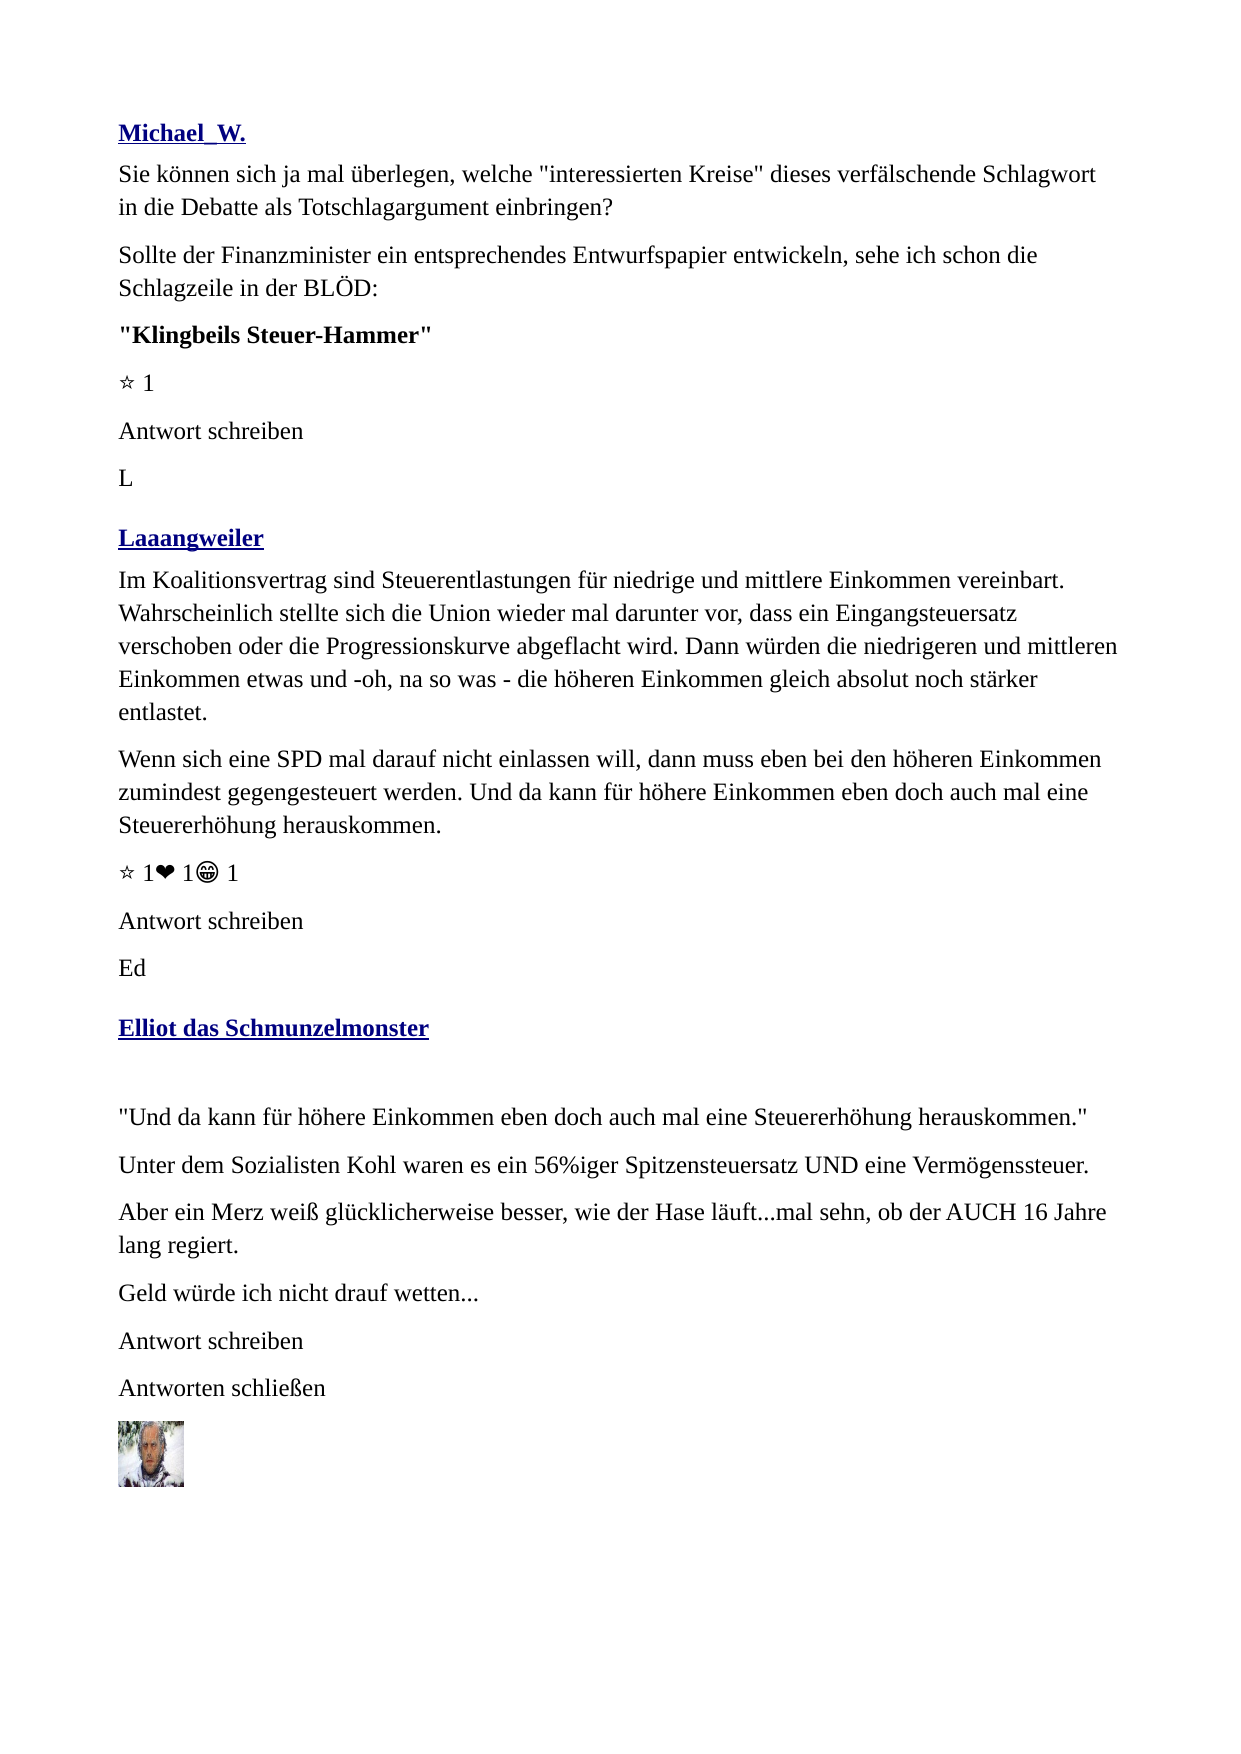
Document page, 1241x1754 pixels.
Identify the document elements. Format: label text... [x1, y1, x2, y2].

text Wenn sich eine SPD mal darauf nicht einlassen will, dann muss eben bei den höheren Einkommen zumindest gegengesteuert werden. Und da kann für höhere Einkommen eben doch auch mal eine Steuererhöhung herauskommen. [118, 744, 1122, 839]
text Ed [118, 953, 1122, 982]
text ⭐️ 1 [118, 368, 1122, 397]
text Antwort schreiben [118, 906, 1122, 934]
text Sollte der Finanzminister ein entsprechendes Entwurfspapier entwickeln, sehe ich schon die Schlagzeile in der BLÖD: [118, 240, 1122, 302]
text "Und da kann für höhere Einkommen eben doch auch mal eine Steuererhöhung herauskommen." [118, 1102, 1122, 1131]
text Antwort schreiben [118, 1326, 1122, 1354]
text Unter dem Sozialisten Kohl waren es ein 56%iger Spitzensteuersatz UND eine Vermögenssteuer. [118, 1150, 1122, 1179]
text "Klingbeils Steuer-Hammer" [118, 321, 1122, 349]
subtitle Elliot das Schmunzelmonster [118, 1013, 1122, 1042]
text Im Koalitionsvertrag sind Steuerentlastungen für niedrige und mittlere Einkommen vereinbart. Wahrscheinlich stellte sich die Union wieder mal darunter vor, dass ein Eingangsteuersatz verschoben oder die Progressionskurve abgeflacht wird. Dann würden die niedrigeren und mittleren Einkommen etwas und -oh, na so was - die höheren Einkommen gleich absolut noch stärker entlastet. [118, 565, 1122, 726]
text Aber ein Merz weiß glücklicherweise besser, wie der Hase läuft...mal sehn, ob der AUCH 16 Jahre lang regiert. [118, 1197, 1122, 1259]
subtitle Laaangweiler [118, 523, 1122, 552]
text Geld würde ich nicht drauf wetten... [118, 1278, 1122, 1307]
subtitle Michael_W. [118, 118, 1122, 147]
text Antworten schließen [118, 1373, 1122, 1402]
text Sie können sich ja mal überlegen, welche "interessierten Kreise" dieses verfälschende Schlagwort in die Debatte als Totschlagargument einbringen? [118, 159, 1122, 221]
text L [118, 463, 1122, 492]
picture [118, 1421, 184, 1487]
text Antwort schreiben [118, 416, 1122, 444]
text ⭐️ 1❤️ 1😁 1 [118, 858, 1122, 887]
